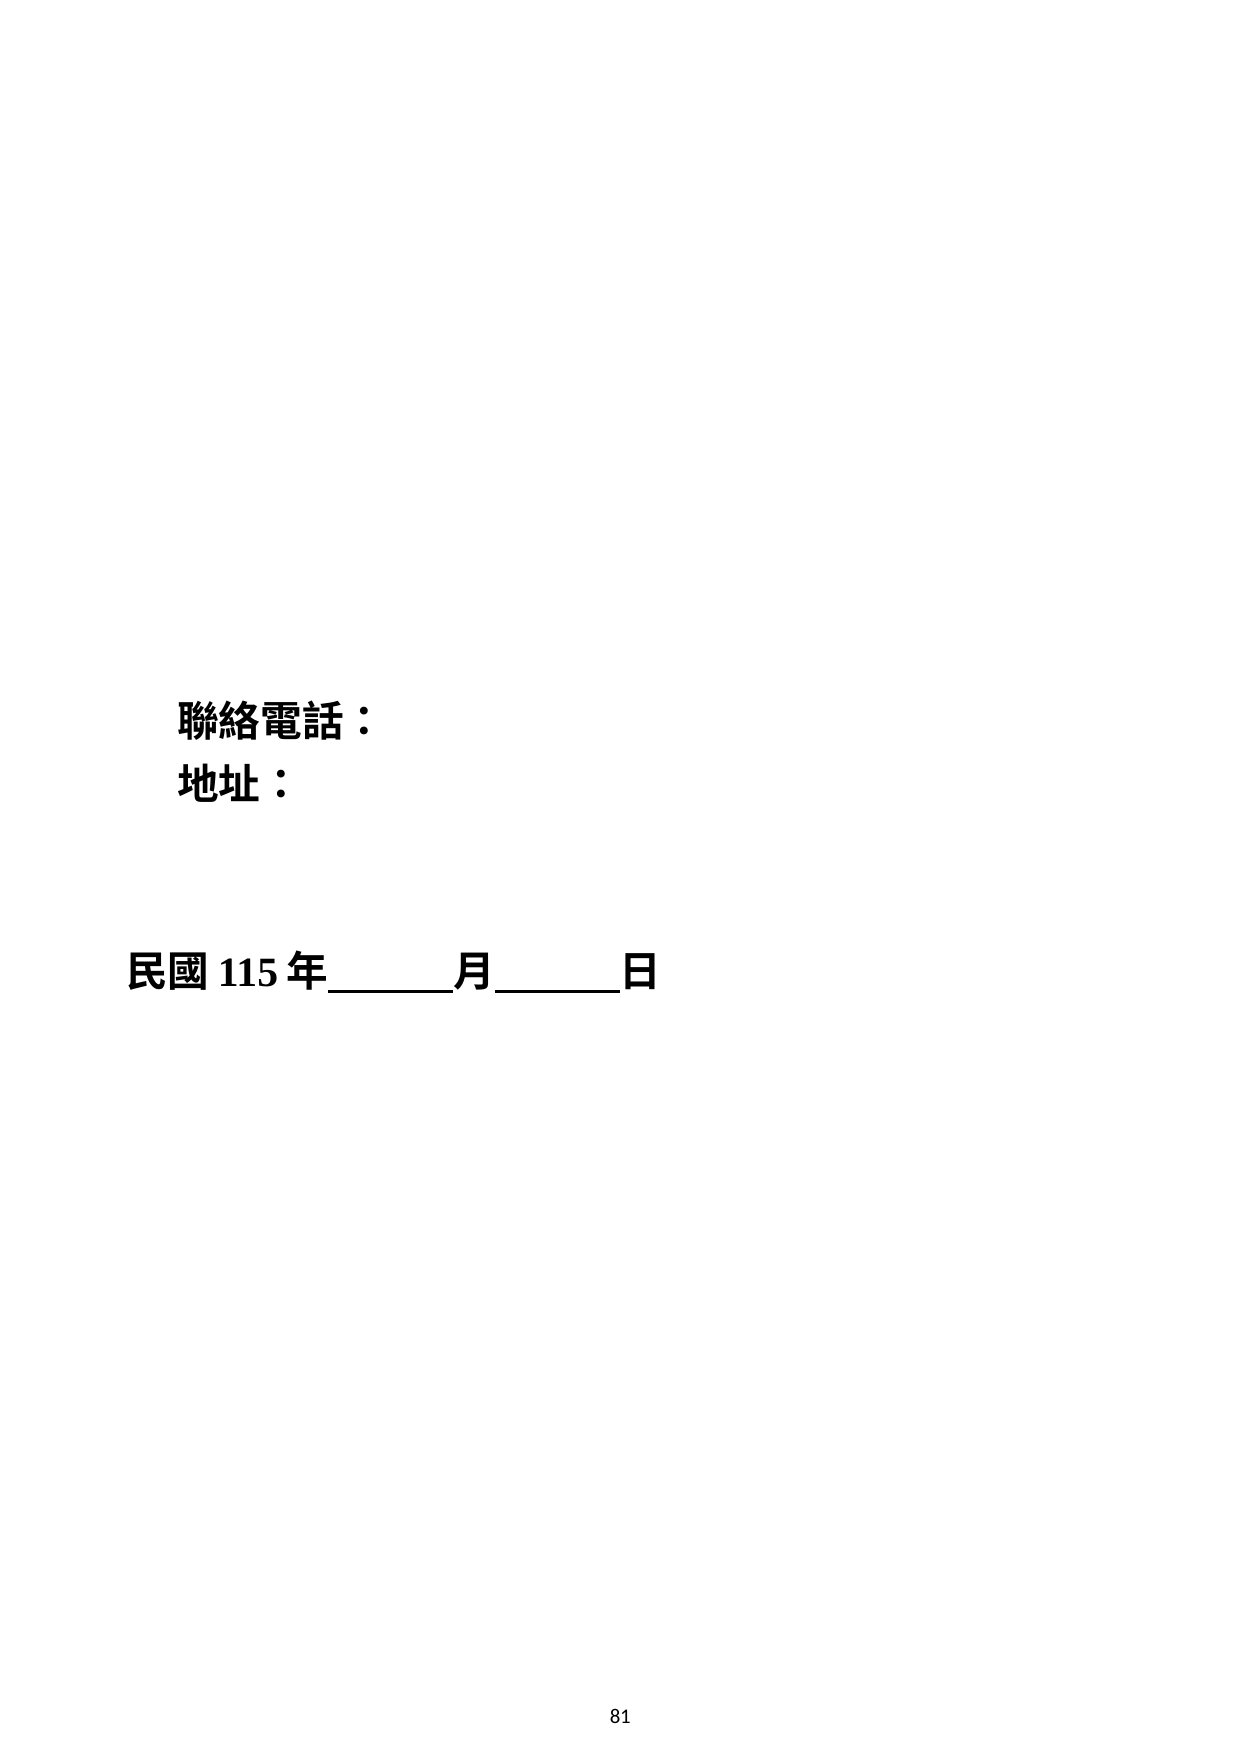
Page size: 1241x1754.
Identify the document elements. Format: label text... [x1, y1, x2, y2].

text 地址： [177, 739, 1166, 802]
text 民國115年 月 日 [74, 927, 1166, 989]
text 聯絡電話： [177, 677, 1166, 739]
